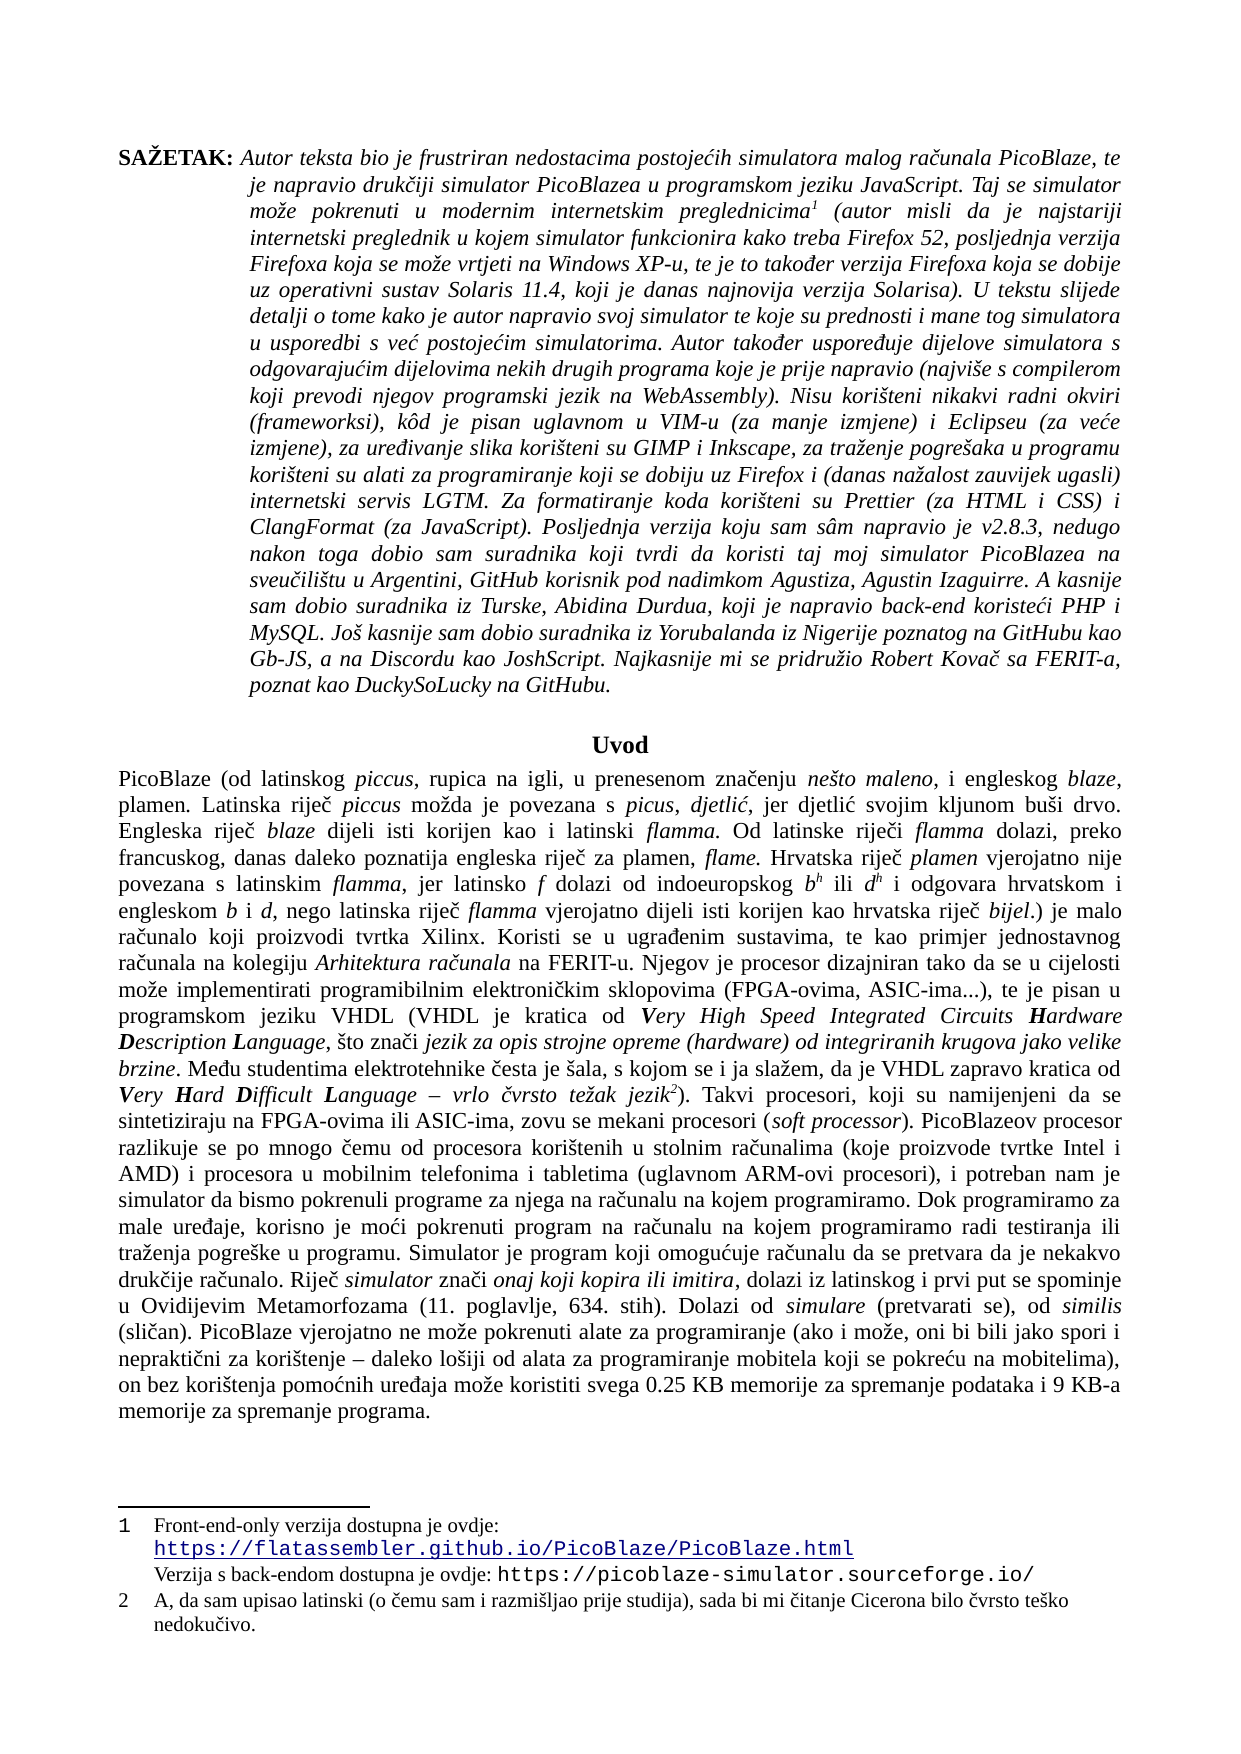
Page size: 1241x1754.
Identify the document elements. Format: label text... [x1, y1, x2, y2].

text SAŽETAK: Autor teksta bio je frustriran nedostacima postojećih simulatora malog računala PicoBlaze, te je napravio drukčiji simulator PicoBlazea u programskom jeziku JavaScript. Taj se simulator može pokrenuti u modernim internetskim preglednicima (autor misli da je najstariji internetski preglednik u kojem simulator funkcionira kako treba Firefox 52, posljednja verzija Firefoxa koja se može vrtjeti na Windows XP-u, te je to također verzija Firefoxa koja se dobije uz operativni sustav Solaris 11.4, koji je danas najnovija verzija Solarisa). U tekstu slijede detalji o tome kako je autor napravio svoj simulator te koje su prednosti i mane tog simulatora u usporedbi s već postojećim simulatorima. Autor također uspoređuje dijelove simulatora s odgovarajućim dijelovima nekih drugih programa koje je prije napravio (najviše s compilerom koji prevodi njegov programski jezik na WebAssembly). Nisu korišteni nikakvi radni okviri (frameworksi), kôd je pisan uglavnom u VIM-u (za manje izmjene) i Eclipseu (za veće izmjene), za uređivanje slika korišteni su GIMP i Inkscape, za traženje pogrešaka u programu korišteni su alati za programiranje koji se dobiju uz Firefox i (danas nažalost zauvijek ugasli) internetski servis LGTM. Za formatiranje koda korišteni su Prettier (za HTML i CSS) i ClangFormat (za JavaScript). Posljednja verzija koju sam sâm napravio je v2.8.3, nedugo nakon toga dobio sam suradnika koji tvrdi da koristi taj moj simulator PicoBlazea na sveučilištu u Argentini, GitHub korisnik pod nadimkom Agustiza, Agustin Izaguirre. A kasnije sam dobio suradnika iz Turske, Abidina Durdua, koji je napravio back-end koristeći PHP i MySQL. Još kasnije sam dobio suradnika iz Yorubalanda iz Nigerije poznatog na GitHubu kao Gb-JS, a na Discordu kao JoshScript. Najkasnije mi se pridružio Robert Kovač sa FERIT-a, poznat kao DuckySoLucky na GitHubu. [118, 144, 1122, 698]
text Front-end-only verzija dostupna je ovdje: https://flatassembler.github.io/PicoBlaze/PicoBlaze.html Verzija s back-endom dostupna je ovdje: https://picoblaze-simulator.sourceforge.io/ [118, 1513, 1122, 1588]
text A, da sam upisao latinski (o čemu sam i razmišljao prije studija), sada bi mi čitanje Cicerona bilo čvrsto teško nedokučivo. [118, 1588, 1122, 1636]
text Uvod [118, 730, 1122, 759]
text PicoBlaze (od latinskog piccus, rupica na igli, u prenesenom značenju nešto maleno, i engleskog blaze, plamen. Latinska riječ piccus možda je povezana s picus, djetlić, jer djetlić svojim kljunom buši drvo. Engleska riječ blaze dijeli isti korijen kao i latinski flamma. Od latinske riječi flamma dolazi, preko francuskog, danas daleko poznatija engleska riječ za plamen, flame. Hrvatska riječ plamen vjerojatno nije povezana s latinskim flamma, jer latinsko f dolazi od indoeuropskog bh ili dh i odgovara hrvatskom i engleskom b i d, nego latinska riječ flamma vjerojatno dijeli isti korijen kao hrvatska riječ bijel.) je malo računalo koji proizvodi tvrtka Xilinx. Koristi se u ugrađenim sustavima, te kao primjer jednostavnog računala na kolegiju Arhitektura računala na FERIT-u. Njegov je procesor dizajniran tako da se u cijelosti može implementirati programibilnim elektroničkim sklopovima (FPGA-ovima, ASIC-ima...), te je pisan u programskom jeziku VHDL (VHDL je kratica od Very High Speed Integrated Circuits Hardware Description Language, što znači jezik za opis strojne opreme (hardware) od integriranih krugova jako velike brzine. Među studentima elektrotehnike česta je šala, s kojom se i ja slažem, da je VHDL zapravo kratica od Very Hard Difficult Language – vrlo čvrsto težak jezik). Takvi procesori, koji su namijenjeni da se sintetiziraju na FPGA-ovima ili ASIC-ima, zovu se mekani procesori (soft processor). PicoBlazeov procesor razlikuje se po mnogo čemu od procesora korištenih u stolnim računalima (koje proizvode tvrtke Intel i AMD) i procesora u mobilnim telefonima i tabletima (uglavnom ARM-ovi procesori), i potreban nam je simulator da bismo pokrenuli programe za njega na računalu na kojem programiramo. Dok programiramo za male uređaje, korisno je moći pokrenuti program na računalu na kojem programiramo radi testiranja ili traženja pogreške u programu. Simulator je program koji omogućuje računalu da se pretvara da je nekakvo drukčije računalo. Riječ simulator znači onaj koji kopira ili imitira, dolazi iz latinskog i prvi put se spominje u Ovidijevim Metamorfozama (11. poglavlje, 634. stih). Dolazi od simulare (pretvarati se), od similis (sličan). PicoBlaze vjerojatno ne može pokrenuti alate za programiranje (ako i može, oni bi bili jako spori i nepraktični za korištenje – daleko lošiji od alata za programiranje mobitela koji se pokreću na mobitelima), on bez korištenja pomoćnih uređaja može koristiti svega 0.25 KB memorije za spremanje podataka i 9 KB-a memorije za spremanje programa. [118, 765, 1122, 1424]
